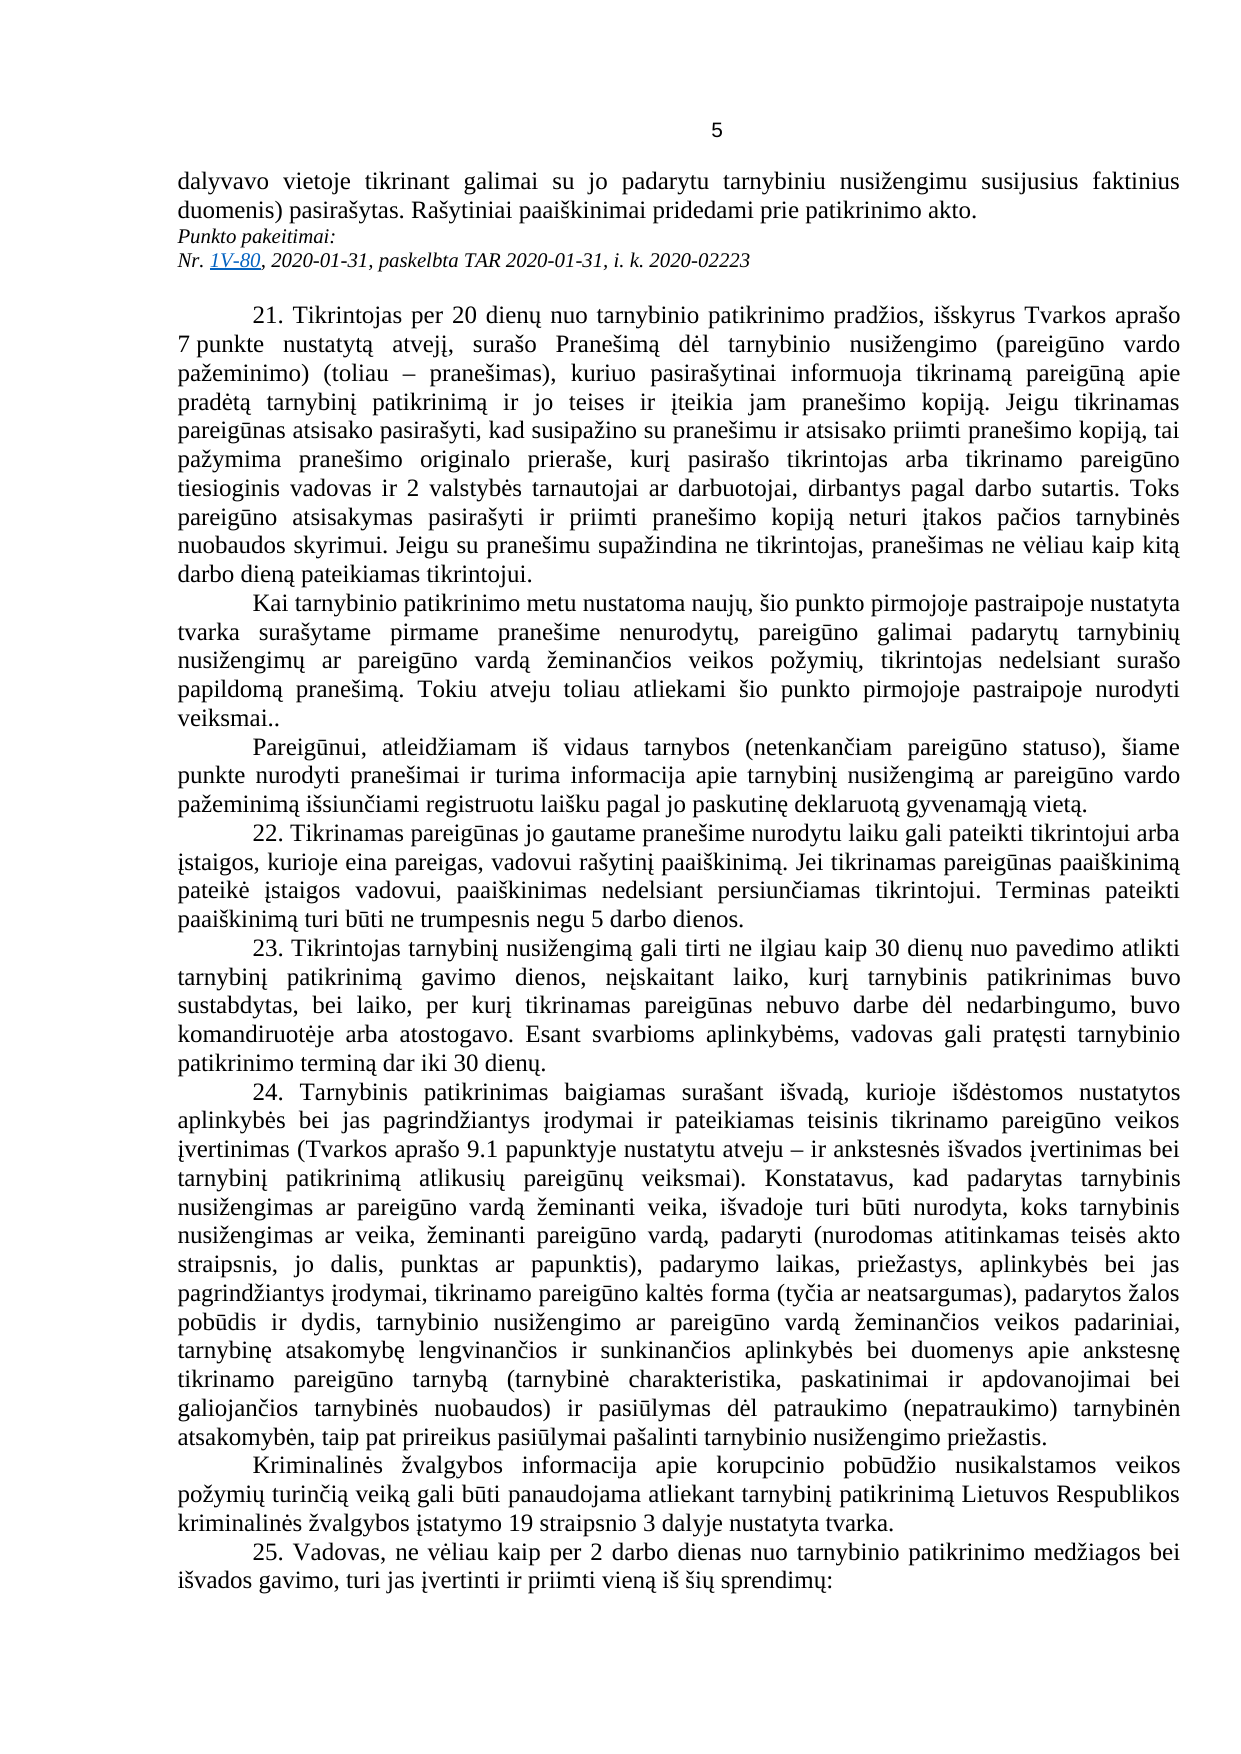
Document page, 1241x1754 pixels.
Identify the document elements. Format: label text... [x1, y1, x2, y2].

text 25. Vadovas, ne vėliau kaip per 2 darbo dienas nuo tarnybinio patikrinimo medžiagos bei išvados gavimo, turi jas įvertinti ir priimti vieną iš šių sprendimų: [177, 1537, 1181, 1594]
text 24. Tarnybinis patikrinimas baigiamas surašant išvadą, kurioje išdėstomos nustatytos aplinkybės bei jas pagrindžiantys įrodymai ir pateikiamas teisinis tikrinamo pareigūno veikos įvertinimas (Tvarkos aprašo 9.1 papunktyje nustatytu atveju – ir ankstesnės išvados įvertinimas bei tarnybinį patikrinimą atlikusių pareigūnų veiksmai). Konstatavus, kad padarytas tarnybinis nusižengimas ar pareigūno vardą žeminanti veika, išvadoje turi būti nurodyta, koks tarnybinis nusižengimas ar veika, žeminanti pareigūno vardą, padaryti (nurodomas atitinkamas teisės akto straipsnis, jo dalis, punktas ar papunktis), padarymo laikas, priežastys, aplinkybės bei jas pagrindžiantys įrodymai, tikrinamo pareigūno kaltės forma (tyčia ar neatsargumas), padarytos žalos pobūdis ir dydis, tarnybinio nusižengimo ar pareigūno vardą žeminančios veikos padariniai, tarnybinę atsakomybę lengvinančios ir sunkinančios aplinkybės bei duomenys apie ankstesnę tikrinamo pareigūno tarnybą (tarnybinė charakteristika, paskatinimai ir apdovanojimai bei galiojančios tarnybinės nuobaudos) ir pasiūlymas dėl patraukimo (nepatraukimo) tarnybinėn atsakomybėn, taip pat prireikus pasiūlymai pašalinti tarnybinio nusižengimo priežastis. [177, 1077, 1181, 1450]
text 23. Tikrintojas tarnybinį nusižengimą gali tirti ne ilgiau kaip 30 dienų nuo pavedimo atlikti tarnybinį patikrinimą gavimo dienos, neįskaitant laiko, kurį tarnybinis patikrinimas buvo sustabdytas, bei laiko, per kurį tikrinamas pareigūnas nebuvo darbe dėl nedarbingumo, buvo komandiruotėje arba atostogavo. Esant svarbioms aplinkybėms, vadovas gali pratęsti tarnybinio patikrinimo terminą dar iki 30 dienų. [177, 933, 1181, 1077]
text 22. Tikrinamas pareigūnas jo gautame pranešime nurodytu laiku gali pateikti tikrintojui arba įstaigos, kurioje eina pareigas, vadovui rašytinį paaiškinimą. Jei tikrinamas pareigūnas paaiškinimą pateikė įstaigos vadovui, paaiškinimas nedelsiant persiunčiamas tikrintojui. Terminas pateikti paaiškinimą turi būti ne trumpesnis negu 5 darbo dienos. [177, 818, 1181, 933]
text Kriminalinės žvalgybos informacija apie korupcinio pobūdžio nusikalstamos veikos požymių turinčią veiką gali būti panaudojama atliekant tarnybinį patikrinimą Lietuvos Respublikos kriminalinės žvalgybos įstatymo 19 straipsnio 3 dalyje nustatyta tvarka. [177, 1450, 1181, 1537]
text Punkto pakeitimai: [177, 223, 1181, 248]
text Pareigūnui, atleidžiamam iš vidaus tarnybos (netenkančiam pareigūno statuso), šiame punkte nurodyti pranešimai ir turima informacija apie tarnybinį nusižengimą ar pareigūno vardo pažeminimą išsiunčiami registruotu laišku pagal jo paskutinę deklaruotą gyvenamąją vietą. [177, 732, 1181, 818]
text Nr. 1V-80, 2020-01-31, paskelbta TAR 2020-01-31, i. k. 2020-02223 [177, 248, 1181, 272]
text 21. Tikrintojas per 20 dienų nuo tarnybinio patikrinimo pradžios, išskyrus Tvarkos aprašo 7 punkte nustatytą atvejį, surašo Pranešimą dėl tarnybinio nusižengimo (pareigūno vardo pažeminimo) (toliau – pranešimas), kuriuo pasirašytinai informuoja tikrinamą pareigūną apie pradėtą tarnybinį patikrinimą ir jo teises ir įteikia jam pranešimo kopiją. Jeigu tikrinamas pareigūnas atsisako pasirašyti, kad susipažino su pranešimu ir atsisako priimti pranešimo kopiją, tai pažymima pranešimo originalo prieraše, kurį pasirašo tikrintojas arba tikrinamo pareigūno tiesioginis vadovas ir 2 valstybės tarnautojai ar darbuotojai, dirbantys pagal darbo sutartis. Toks pareigūno atsisakymas pasirašyti ir priimti pranešimo kopiją neturi įtakos pačios tarnybinės nuobaudos skyrimui. Jeigu su pranešimu supažindina ne tikrintojas, pranešimas ne vėliau kaip kitą darbo dieną pateikiamas tikrintojui. [177, 300, 1181, 588]
text dalyvavo vietoje tikrinant galimai su jo padarytu tarnybiniu nusižengimu susijusius faktinius duomenis) pasirašytas. Rašytiniai paaiškinimai pridedami prie patikrinimo akto. [177, 166, 1181, 223]
text Kai tarnybinio patikrinimo metu nustatoma naujų, šio punkto pirmojoje pastraipoje nustatyta tvarka surašytame pirmame pranešime nenurodytų, pareigūno galimai padarytų tarnybinių nusižengimų ar pareigūno vardą žeminančios veikos požymių, tikrintojas nedelsiant surašo papildomą pranešimą. Tokiu atveju toliau atliekami šio punkto pirmojoje pastraipoje nurodyti veiksmai.. [177, 588, 1181, 732]
